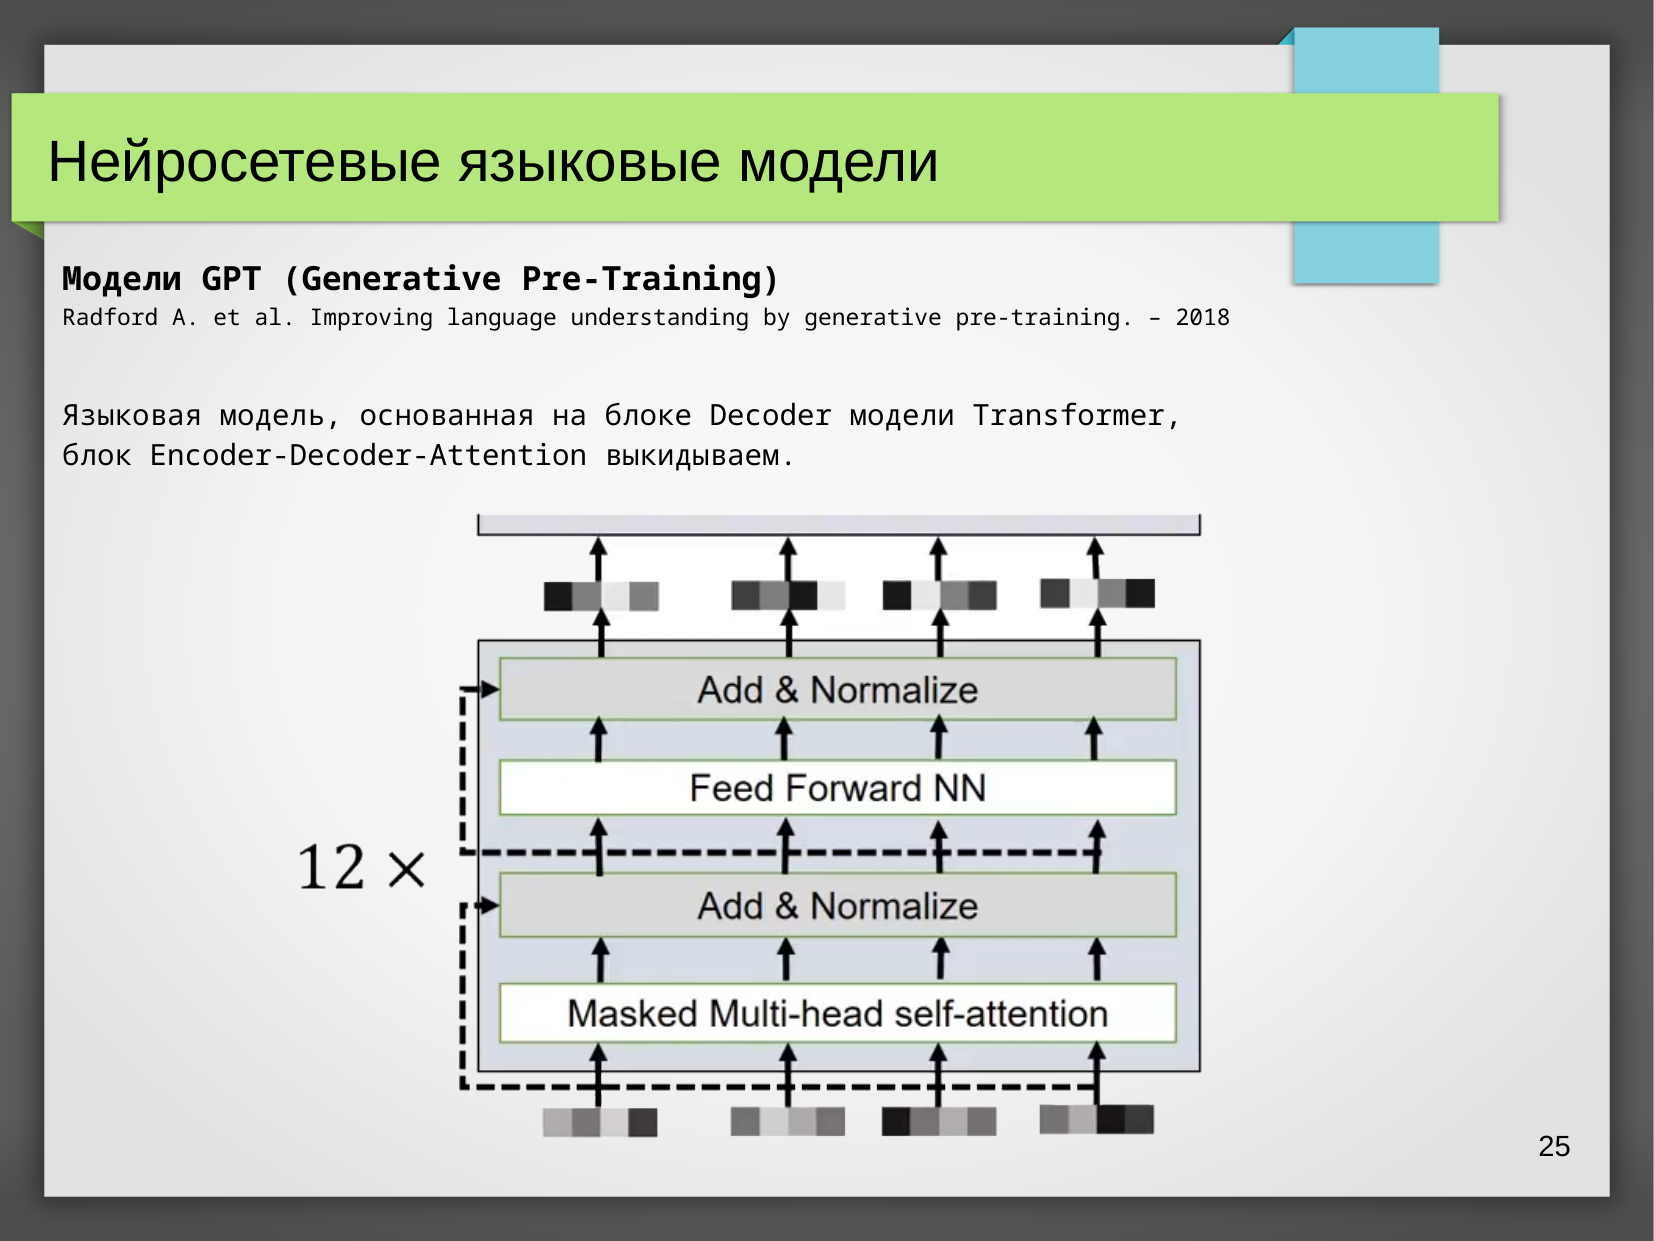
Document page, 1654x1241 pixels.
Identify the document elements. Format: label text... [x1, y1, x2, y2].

picture [0, 0, 1654, 1241]
title Нейросетевые языковые модели [47, 121, 1241, 201]
text_box Модели GPT (Generative Pre-Training) Radford A. et al. Improving language understanding by generative pre-training. – 2018 Языковая модель, основанная на блоке Decoder модели Transformer, блок Encoder-Decoder-Attention выкидываем. [47, 248, 1312, 461]
